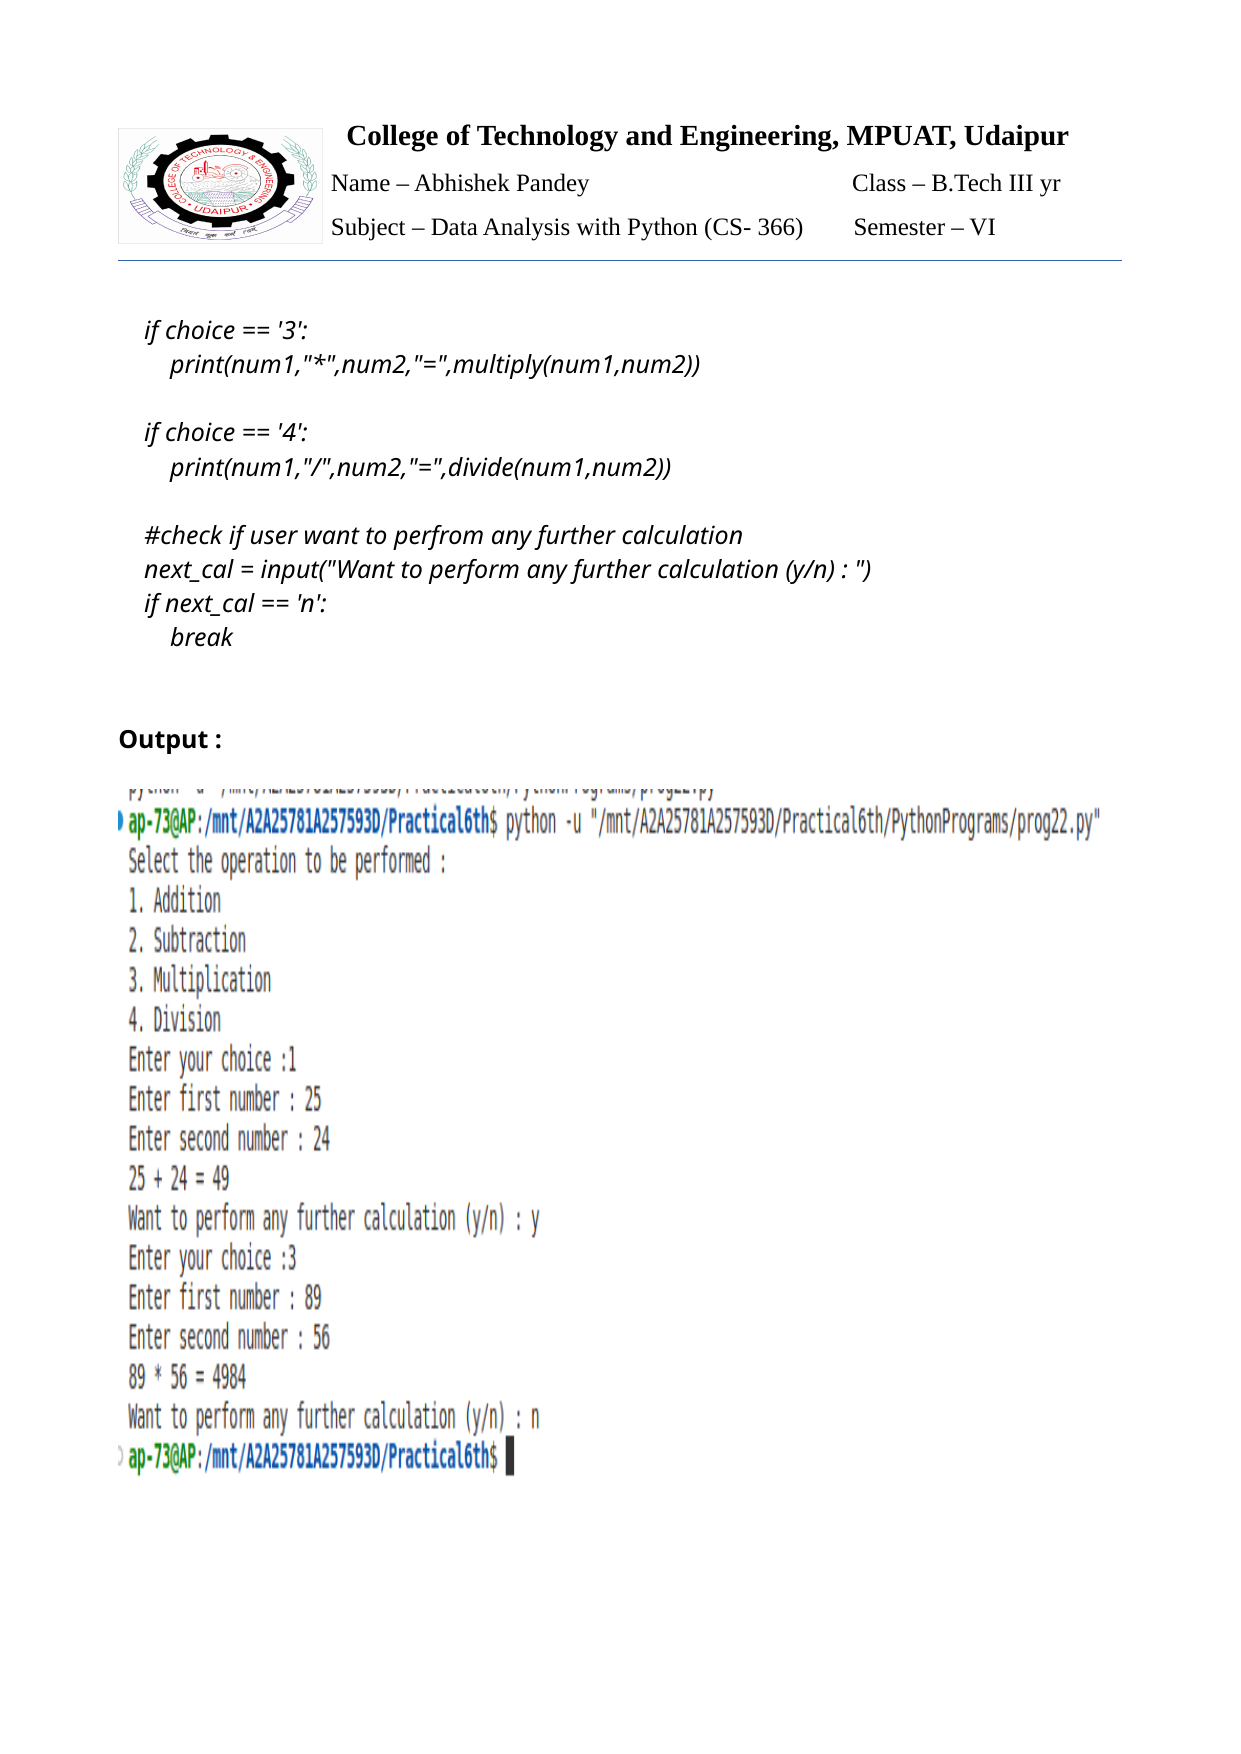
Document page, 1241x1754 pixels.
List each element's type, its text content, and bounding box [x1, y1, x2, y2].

text Output : [118, 722, 1122, 756]
text #check if user want to perfrom any further calculation [118, 517, 1122, 551]
text print(num1,"*",num2,"=",multiply(num1,num2)) [118, 347, 1122, 381]
picture [118, 128, 323, 244]
text break [118, 619, 1122, 653]
text if choice == '4': [118, 415, 1122, 449]
text if next_cal == 'n': [118, 585, 1122, 619]
text next_cal = input("Want to perform any further calculation (y/n) : ") [118, 551, 1122, 585]
text print(num1,"/",num2,"=",divide(num1,num2)) [118, 449, 1122, 483]
text if choice == '3': [118, 313, 1122, 347]
picture [118, 789, 1123, 1501]
